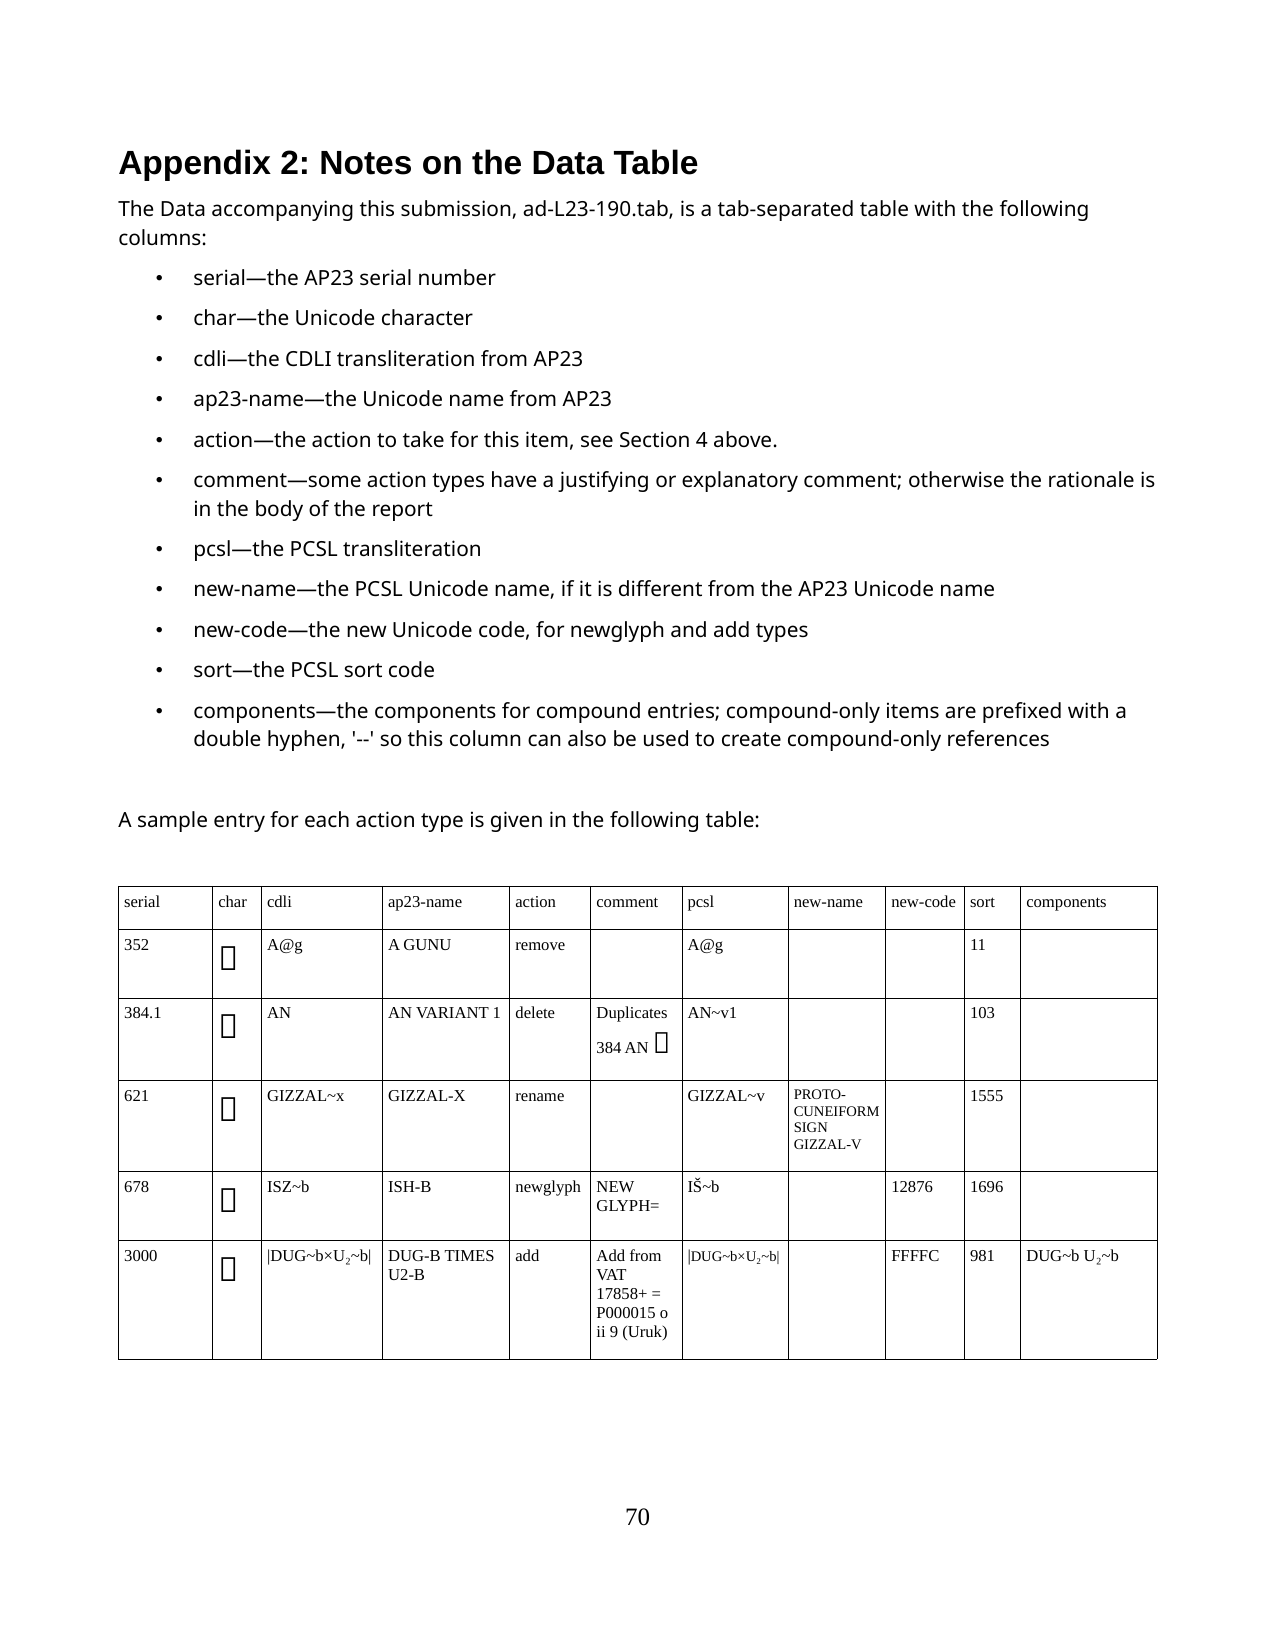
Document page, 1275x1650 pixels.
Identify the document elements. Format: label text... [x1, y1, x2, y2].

table_cell PROTO-CUNEIFORM SIGN GIZZAL-V [789, 1081, 885, 1171]
table_cell 678 [119, 1172, 212, 1239]
table_cell GIZZAL~x [262, 1081, 382, 1171]
list components—the components for compound entries; compound-only items are prefixed with a double hyphen, '--' so this column can also be used to create compound-only references [156, 696, 1157, 753]
table_cell 621 [119, 1081, 212, 1171]
list serial—the AP23 serial number [156, 263, 1157, 292]
table_cell ISH-B [383, 1172, 509, 1239]
table_cell 3000 [119, 1241, 212, 1359]
table_cell 𒡵 [213, 1172, 261, 1239]
table_header sort [965, 887, 1020, 928]
table_cell 12876 [886, 1172, 964, 1239]
table_cell DUG~b U₂~b [1021, 1241, 1157, 1359]
table_cell AN~v1 [683, 999, 788, 1080]
table_cell [1021, 930, 1157, 997]
table_cell [789, 1172, 885, 1239]
table_header components [1021, 887, 1157, 928]
table_cell [789, 1241, 885, 1359]
table_cell A@g [683, 930, 788, 997]
table_cell delete [510, 999, 590, 1080]
list comment—some action types have a justifying or explanatory comment; otherwise the rationale is in the body of the report [156, 465, 1157, 522]
list cdli—the CDLI transliteration from AP23 [156, 344, 1157, 372]
table_header action [510, 887, 590, 928]
table_cell GIZZAL-X [383, 1081, 509, 1171]
table_cell FFFFC [886, 1241, 964, 1359]
table_header ap23-name [383, 887, 509, 928]
table_header serial [119, 887, 212, 928]
table_cell 384.1 [119, 999, 212, 1080]
list ap23-name—the Unicode name from AP23 [156, 384, 1157, 413]
table_cell 󿿼 [213, 1241, 261, 1359]
table_header char [213, 887, 261, 928]
list action—the action to take for this item, see Section 4 above. [156, 425, 1157, 453]
table_cell AN [262, 999, 382, 1080]
table_cell [886, 1081, 964, 1171]
table_cell 981 [965, 1241, 1020, 1359]
table_cell 103 [965, 999, 1020, 1080]
table_cell A GUNU [383, 930, 509, 997]
table_cell [886, 999, 964, 1080]
table_cell AN VARIANT 1 [383, 999, 509, 1080]
table_cell 𒜐 [213, 999, 261, 1080]
list sort—the PCSL sort code [156, 655, 1157, 684]
table_cell 11 [965, 930, 1020, 997]
text A sample entry for each action type is given in the following table: [118, 805, 1157, 833]
table_cell 1555 [965, 1081, 1020, 1171]
table_cell ISZ~b [262, 1172, 382, 1239]
table_header comment [591, 887, 682, 928]
table_cell 𒛩 [213, 930, 261, 997]
table_cell [886, 930, 964, 997]
table_cell 𒠲 [213, 1081, 261, 1171]
table_header cdli [262, 887, 382, 928]
subtitle Appendix 2: Notes on the Data Table [118, 143, 1157, 182]
list new-name—the PCSL Unicode name, if it is different from the AP23 Unicode name [156, 574, 1157, 603]
table_cell 352 [119, 930, 212, 997]
table_cell [591, 1081, 682, 1171]
table_cell A@g [262, 930, 382, 997]
table_cell GIZZAL~v [683, 1081, 788, 1171]
table_cell rename [510, 1081, 590, 1171]
table_cell newglyph [510, 1172, 590, 1239]
list char—the Unicode character [156, 303, 1157, 332]
table_header new-code [886, 887, 964, 928]
table_cell |DUG~b×U₂~b| [262, 1241, 382, 1359]
list new-code—the new Unicode code, for newglyph and add types [156, 615, 1157, 643]
table_cell NEW GLYPH=𒡶 [591, 1172, 682, 1239]
table_header new-name [789, 887, 885, 928]
table_header pcsl [683, 887, 788, 928]
table_cell [591, 930, 682, 997]
table_cell 1696 [965, 1172, 1020, 1239]
list pcsl—the PCSL transliteration [156, 534, 1157, 562]
table_cell [789, 930, 885, 997]
table_cell Add from VAT 17858+ = P000015 o ii 9 (Uruk) [591, 1241, 682, 1359]
table_cell Duplicates 384 AN 𒜏 [591, 999, 682, 1080]
table_cell add [510, 1241, 590, 1359]
table_cell [789, 999, 885, 1080]
table_cell [1021, 1081, 1157, 1171]
table_cell [1021, 999, 1157, 1080]
table_cell IŠ~b [683, 1172, 788, 1239]
table_cell [1021, 1172, 1157, 1239]
table_cell DUG-B TIMES U2-B [383, 1241, 509, 1359]
table_cell |DUG~b×U₂~b| [683, 1241, 788, 1359]
table_cell remove [510, 930, 590, 997]
text The Data accompanying this submission, ad-L23-190.tab, is a tab-separated table with the following columns: [118, 194, 1157, 251]
